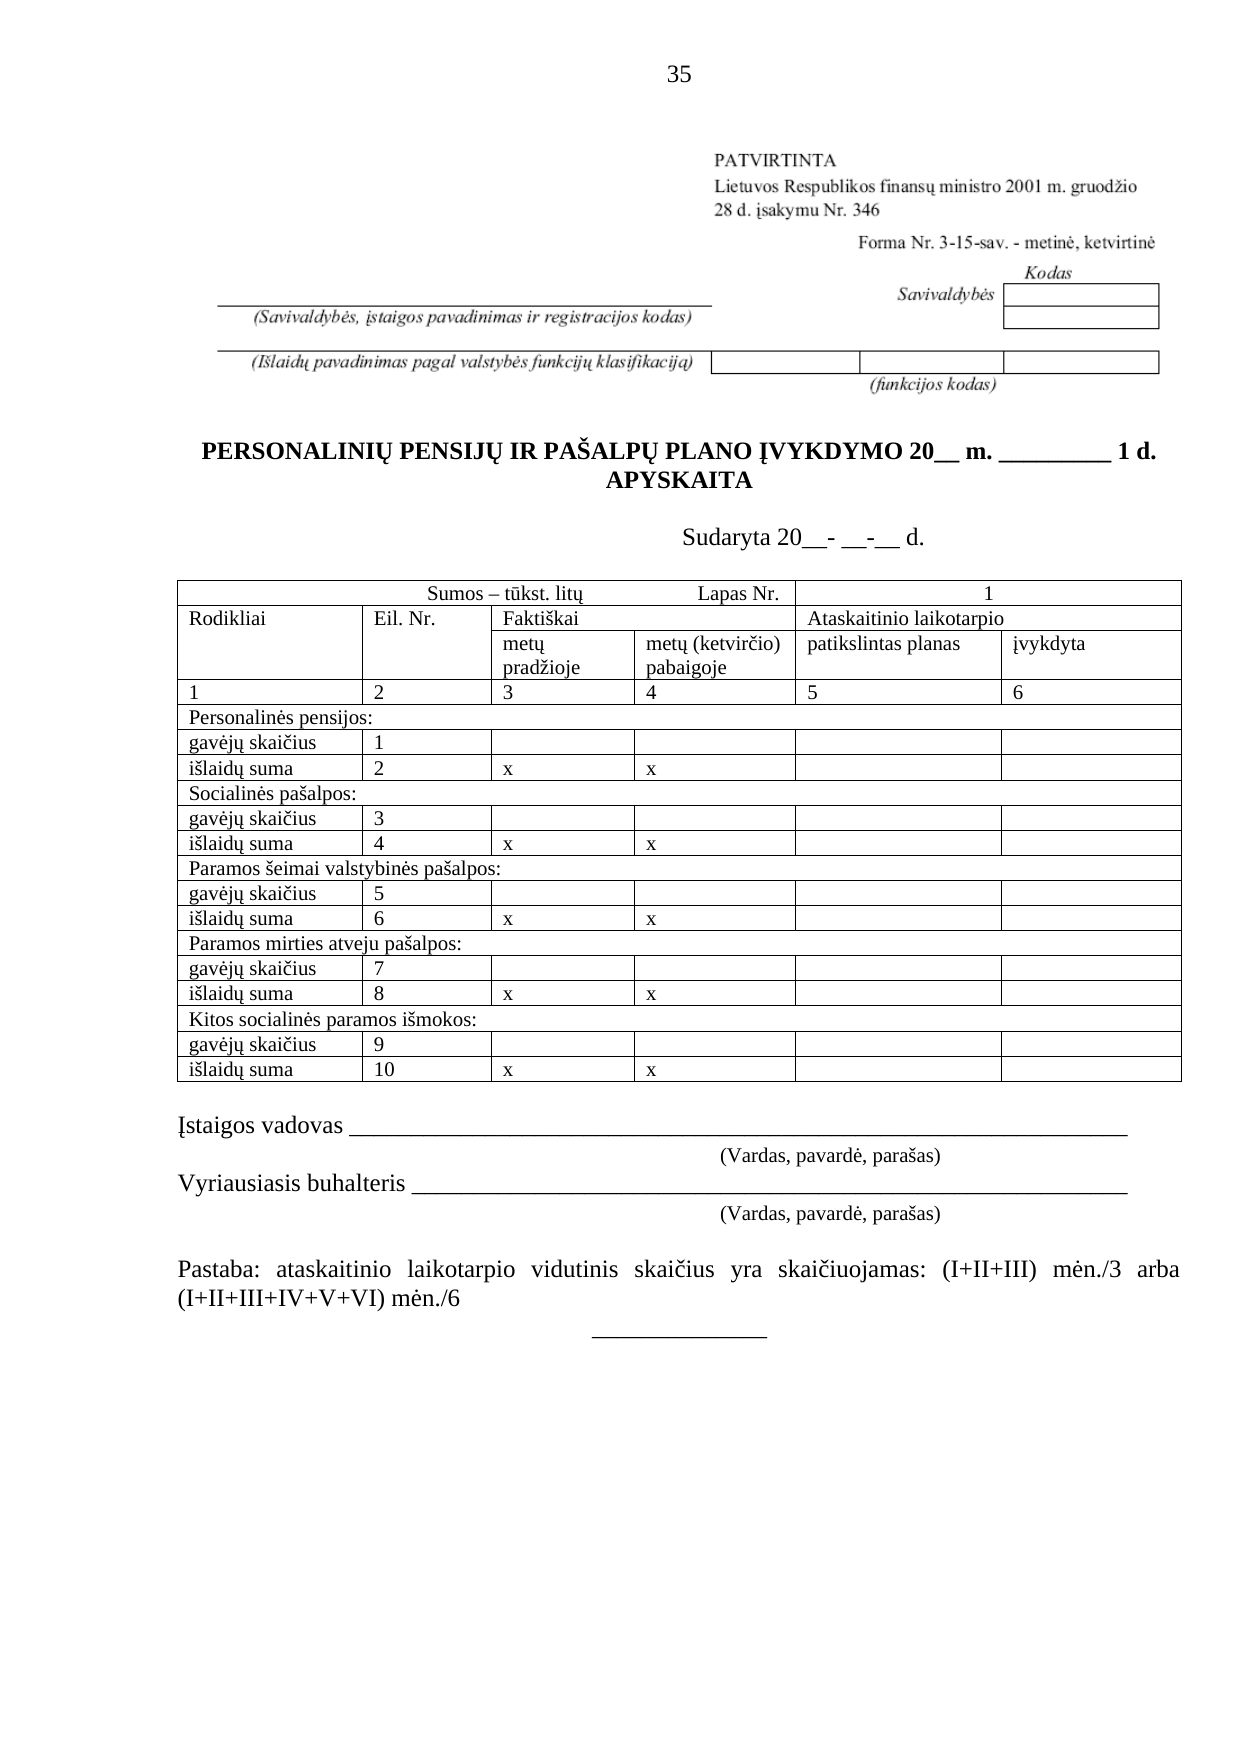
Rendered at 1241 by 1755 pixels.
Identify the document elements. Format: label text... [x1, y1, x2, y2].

table_cell Ataskaitinio laikotarpio [796, 606, 1181, 630]
table_cell 3 [492, 680, 634, 704]
table_cell [796, 755, 1001, 779]
table_cell [796, 831, 1001, 855]
table_cell [1002, 730, 1181, 754]
table_cell 2 [363, 680, 491, 704]
table_cell x [635, 1057, 795, 1081]
table_cell [492, 956, 634, 980]
table_cell [796, 1057, 1001, 1081]
table_cell [1002, 881, 1181, 905]
table_cell 9 [363, 1032, 491, 1056]
table_cell x [635, 906, 795, 930]
table_cell išlaidų suma [178, 981, 362, 1005]
table_cell 6 [1002, 680, 1181, 704]
table_cell [1002, 755, 1181, 779]
table_cell [796, 981, 1001, 1005]
table_cell x [492, 1057, 634, 1081]
table_cell 5 [796, 680, 1001, 704]
table_cell metų (ketvirčio) pabaigoje [635, 631, 795, 679]
text (Vardas, pavardė, parašas) [177, 1139, 1181, 1168]
text Pastaba: ataskaitinio laikotarpio vidutinis skaičius yra skaičiuojamas: (I+II+III) mėn./3 arba (I+II+III+IV+V+VI) mėn./6 [177, 1254, 1181, 1312]
table_cell [796, 881, 1001, 905]
table_cell 4 [363, 831, 491, 855]
table_cell [796, 730, 1001, 754]
table_cell gavėjų skaičius [178, 881, 362, 905]
table_cell 7 [363, 956, 491, 980]
table_cell [796, 806, 1001, 830]
text Įstaigos vadovas [177, 1111, 1181, 1139]
table_cell [635, 806, 795, 830]
table_cell [492, 730, 634, 754]
table_cell [492, 1032, 634, 1056]
table_cell [635, 1032, 795, 1056]
text (Vardas, pavardė, parašas) [177, 1197, 1181, 1226]
table_cell gavėjų skaičius [178, 730, 362, 754]
table_cell x [635, 831, 795, 855]
table_cell [492, 881, 634, 905]
table_cell Paramos mirties atveju pašalpos: [178, 931, 1181, 955]
table_cell išlaidų suma [178, 906, 362, 930]
table_cell Paramos šeimai valstybinės pašalpos: [178, 856, 1181, 880]
table_cell įvykdyta [1002, 631, 1181, 679]
text Vyriausiasis buhalteris [177, 1168, 1181, 1197]
table_cell išlaidų suma [178, 755, 362, 779]
table_cell gavėjų skaičius [178, 956, 362, 980]
table_cell gavėjų skaičius [178, 1032, 362, 1056]
table_cell x [492, 831, 634, 855]
table_cell Personalinės pensijos: [178, 705, 1181, 729]
table_cell [796, 1032, 1001, 1056]
table_cell [1002, 956, 1181, 980]
table_cell x [492, 981, 634, 1005]
table_cell 1 [363, 730, 491, 754]
table_cell 4 [635, 680, 795, 704]
table_cell 8 [363, 981, 491, 1005]
table_cell [1002, 1057, 1181, 1081]
table_cell [1002, 806, 1181, 830]
table_cell [1002, 906, 1181, 930]
table_cell [1002, 981, 1181, 1005]
table_cell 6 [363, 906, 491, 930]
table_cell 1 [178, 680, 362, 704]
table_cell 3 [363, 806, 491, 830]
table_cell metų pradžioje [492, 631, 634, 679]
table_cell Eil. Nr. [363, 606, 491, 679]
table_header 1 [796, 581, 1181, 605]
table_cell x [492, 906, 634, 930]
table_cell [635, 881, 795, 905]
table_cell 10 [363, 1057, 491, 1081]
table_cell 2 [363, 755, 491, 779]
table_cell Socialinės pašalpos: [178, 781, 1181, 804]
table_cell Rodikliai [178, 606, 362, 679]
table_cell išlaidų suma [178, 831, 362, 855]
table_cell x [635, 981, 795, 1005]
table_cell x [492, 755, 634, 779]
table_cell [796, 956, 1001, 980]
table_header Sumos – tūkst. litų Lapas Nr. [178, 581, 795, 605]
table_cell x [635, 755, 795, 779]
table_cell 5 [363, 881, 491, 905]
table_cell [1002, 831, 1181, 855]
table_cell [635, 956, 795, 980]
table_cell [492, 806, 634, 830]
table_cell [1002, 1032, 1181, 1056]
table_cell gavėjų skaičius [178, 806, 362, 830]
table_cell patikslintas planas [796, 631, 1001, 679]
table_cell Faktiškai [492, 606, 795, 630]
table_cell išlaidų suma [178, 1057, 362, 1081]
table_cell Kitos socialinės paramos išmokos: [178, 1006, 1181, 1031]
text PERSONALINIŲ PENSIJŲ IR PAŠALPŲ PLANO ĮVYKDYMO 20__ m. _________ 1 d. APYSKAITA [177, 436, 1181, 493]
text Sudaryta 20__- __-__ d. [177, 522, 1181, 551]
table_cell [635, 730, 795, 754]
text ______________ [177, 1312, 1181, 1341]
table_cell [796, 906, 1001, 930]
